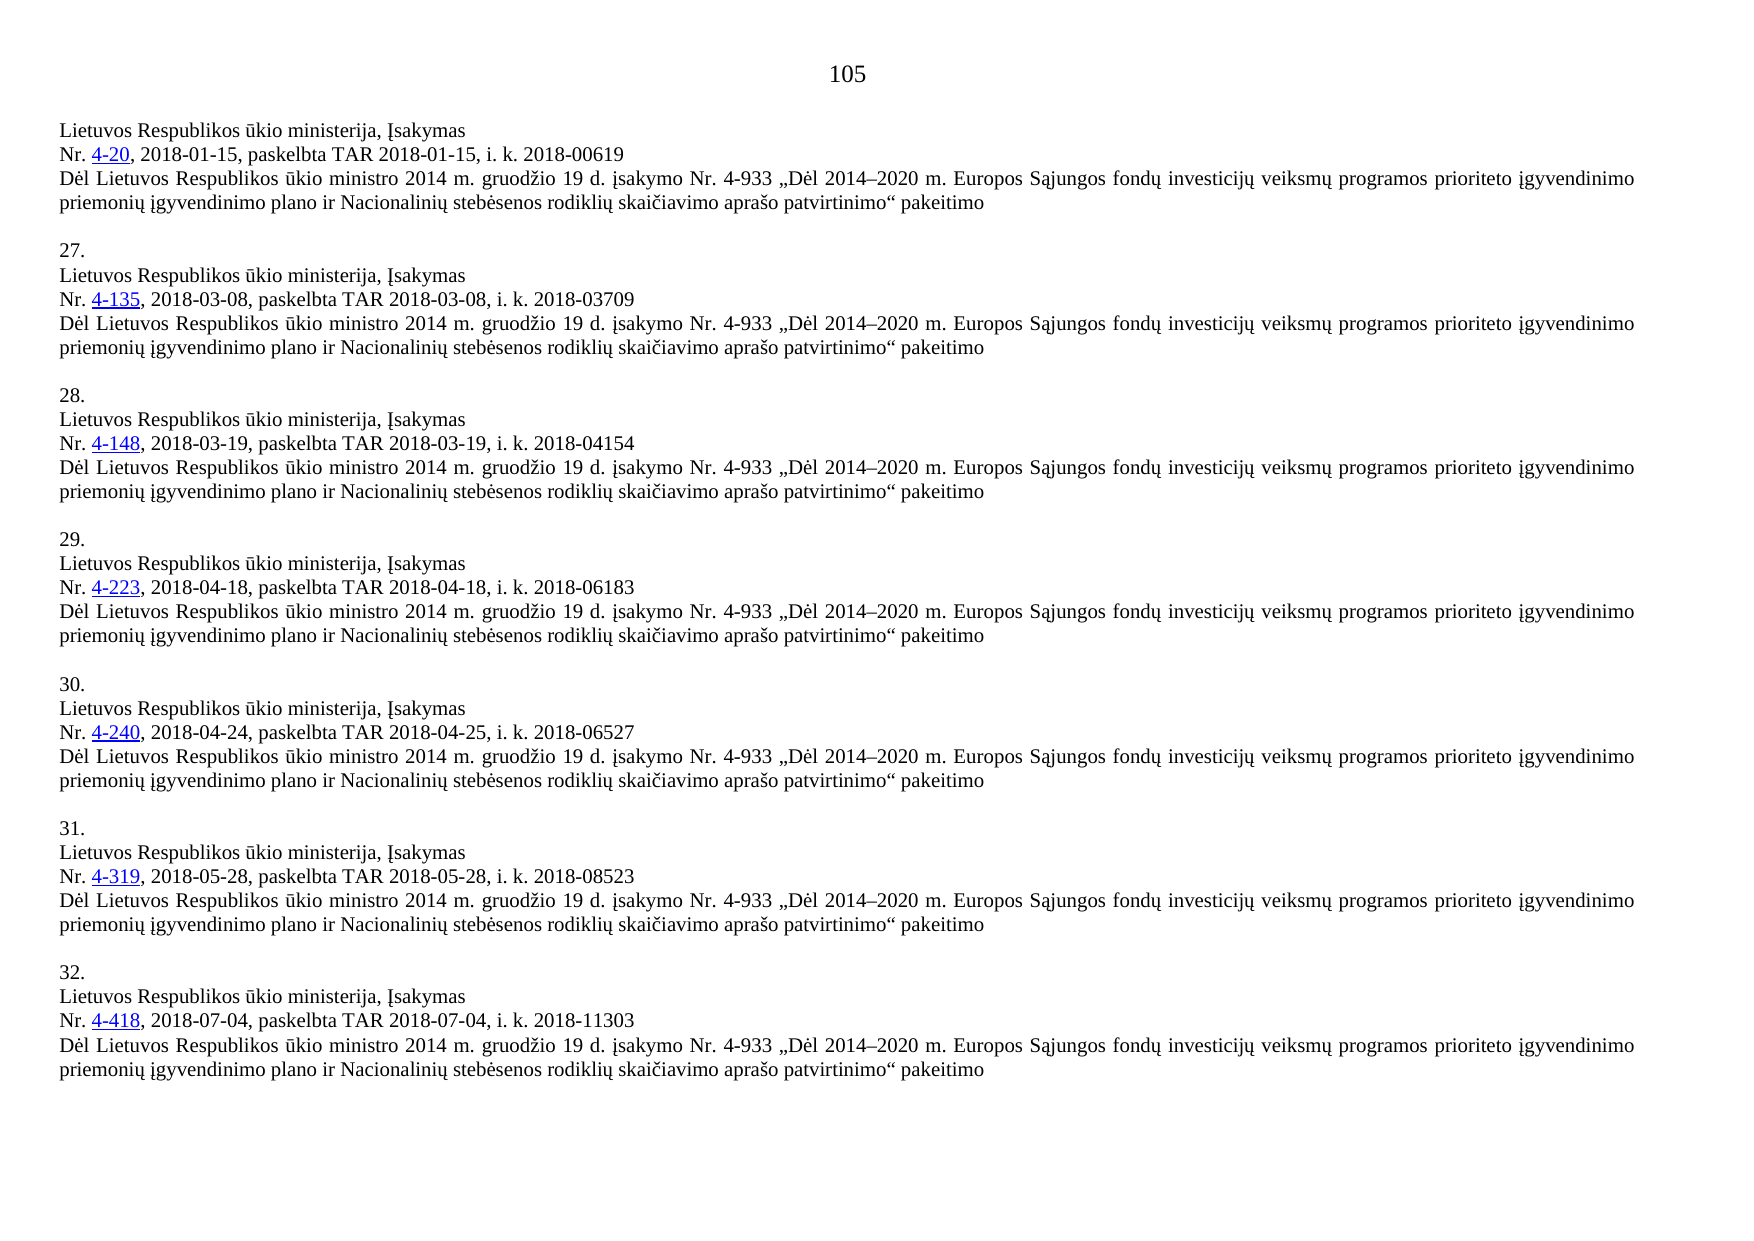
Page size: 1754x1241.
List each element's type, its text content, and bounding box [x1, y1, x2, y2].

text Lietuvos Respublikos ūkio ministerija, Įsakymas [59, 984, 1636, 1008]
text Nr. 4-240, 2018-04-24, paskelbta TAR 2018-04-25, i. k. 2018-06527 [59, 720, 1636, 744]
text Lietuvos Respublikos ūkio ministerija, Įsakymas [59, 118, 1636, 142]
text 27. [59, 238, 1636, 262]
text Dėl Lietuvos Respublikos ūkio ministro 2014 m. gruodžio 19 d. įsakymo Nr. 4-933 „Dėl 2014–2020 m. Europos Sąjungos fondų investicijų veiksmų programos prioriteto įgyvendinimo priemonių įgyvendinimo plano ir Nacionalinių stebėsenos rodiklių skaičiavimo aprašo patvirtinimo“ pakeitimo [59, 744, 1636, 792]
text Dėl Lietuvos Respublikos ūkio ministro 2014 m. gruodžio 19 d. įsakymo Nr. 4-933 „Dėl 2014–2020 m. Europos Sąjungos fondų investicijų veiksmų programos prioriteto įgyvendinimo priemonių įgyvendinimo plano ir Nacionalinių stebėsenos rodiklių skaičiavimo aprašo patvirtinimo“ pakeitimo [59, 888, 1636, 936]
text Nr. 4-135, 2018-03-08, paskelbta TAR 2018-03-08, i. k. 2018-03709 [59, 287, 1636, 311]
text Dėl Lietuvos Respublikos ūkio ministro 2014 m. gruodžio 19 d. įsakymo Nr. 4-933 „Dėl 2014–2020 m. Europos Sąjungos fondų investicijų veiksmų programos prioriteto įgyvendinimo priemonių įgyvendinimo plano ir Nacionalinių stebėsenos rodiklių skaičiavimo aprašo patvirtinimo“ pakeitimo [59, 1032, 1636, 1081]
text 30. [59, 672, 1636, 696]
text Nr. 4-319, 2018-05-28, paskelbta TAR 2018-05-28, i. k. 2018-08523 [59, 864, 1636, 888]
text Lietuvos Respublikos ūkio ministerija, Įsakymas [59, 407, 1636, 431]
text Nr. 4-148, 2018-03-19, paskelbta TAR 2018-03-19, i. k. 2018-04154 [59, 431, 1636, 455]
text Lietuvos Respublikos ūkio ministerija, Įsakymas [59, 840, 1636, 864]
text Dėl Lietuvos Respublikos ūkio ministro 2014 m. gruodžio 19 d. įsakymo Nr. 4-933 „Dėl 2014–2020 m. Europos Sąjungos fondų investicijų veiksmų programos prioriteto įgyvendinimo priemonių įgyvendinimo plano ir Nacionalinių stebėsenos rodiklių skaičiavimo aprašo patvirtinimo“ pakeitimo [59, 166, 1636, 214]
text Lietuvos Respublikos ūkio ministerija, Įsakymas [59, 696, 1636, 720]
text Dėl Lietuvos Respublikos ūkio ministro 2014 m. gruodžio 19 d. įsakymo Nr. 4-933 „Dėl 2014–2020 m. Europos Sąjungos fondų investicijų veiksmų programos prioriteto įgyvendinimo priemonių įgyvendinimo plano ir Nacionalinių stebėsenos rodiklių skaičiavimo aprašo patvirtinimo“ pakeitimo [59, 311, 1636, 359]
text 32. [59, 960, 1636, 984]
text Nr. 4-20, 2018-01-15, paskelbta TAR 2018-01-15, i. k. 2018-00619 [59, 142, 1636, 166]
text 28. [59, 383, 1636, 407]
text Lietuvos Respublikos ūkio ministerija, Įsakymas [59, 262, 1636, 287]
text Nr. 4-418, 2018-07-04, paskelbta TAR 2018-07-04, i. k. 2018-11303 [59, 1008, 1636, 1032]
text Dėl Lietuvos Respublikos ūkio ministro 2014 m. gruodžio 19 d. įsakymo Nr. 4-933 „Dėl 2014–2020 m. Europos Sąjungos fondų investicijų veiksmų programos prioriteto įgyvendinimo priemonių įgyvendinimo plano ir Nacionalinių stebėsenos rodiklių skaičiavimo aprašo patvirtinimo“ pakeitimo [59, 455, 1636, 503]
text Lietuvos Respublikos ūkio ministerija, Įsakymas [59, 551, 1636, 575]
text Nr. 4-223, 2018-04-18, paskelbta TAR 2018-04-18, i. k. 2018-06183 [59, 575, 1636, 599]
text 29. [59, 527, 1636, 551]
text 31. [59, 816, 1636, 840]
text Dėl Lietuvos Respublikos ūkio ministro 2014 m. gruodžio 19 d. įsakymo Nr. 4-933 „Dėl 2014–2020 m. Europos Sąjungos fondų investicijų veiksmų programos prioriteto įgyvendinimo priemonių įgyvendinimo plano ir Nacionalinių stebėsenos rodiklių skaičiavimo aprašo patvirtinimo“ pakeitimo [59, 599, 1636, 647]
